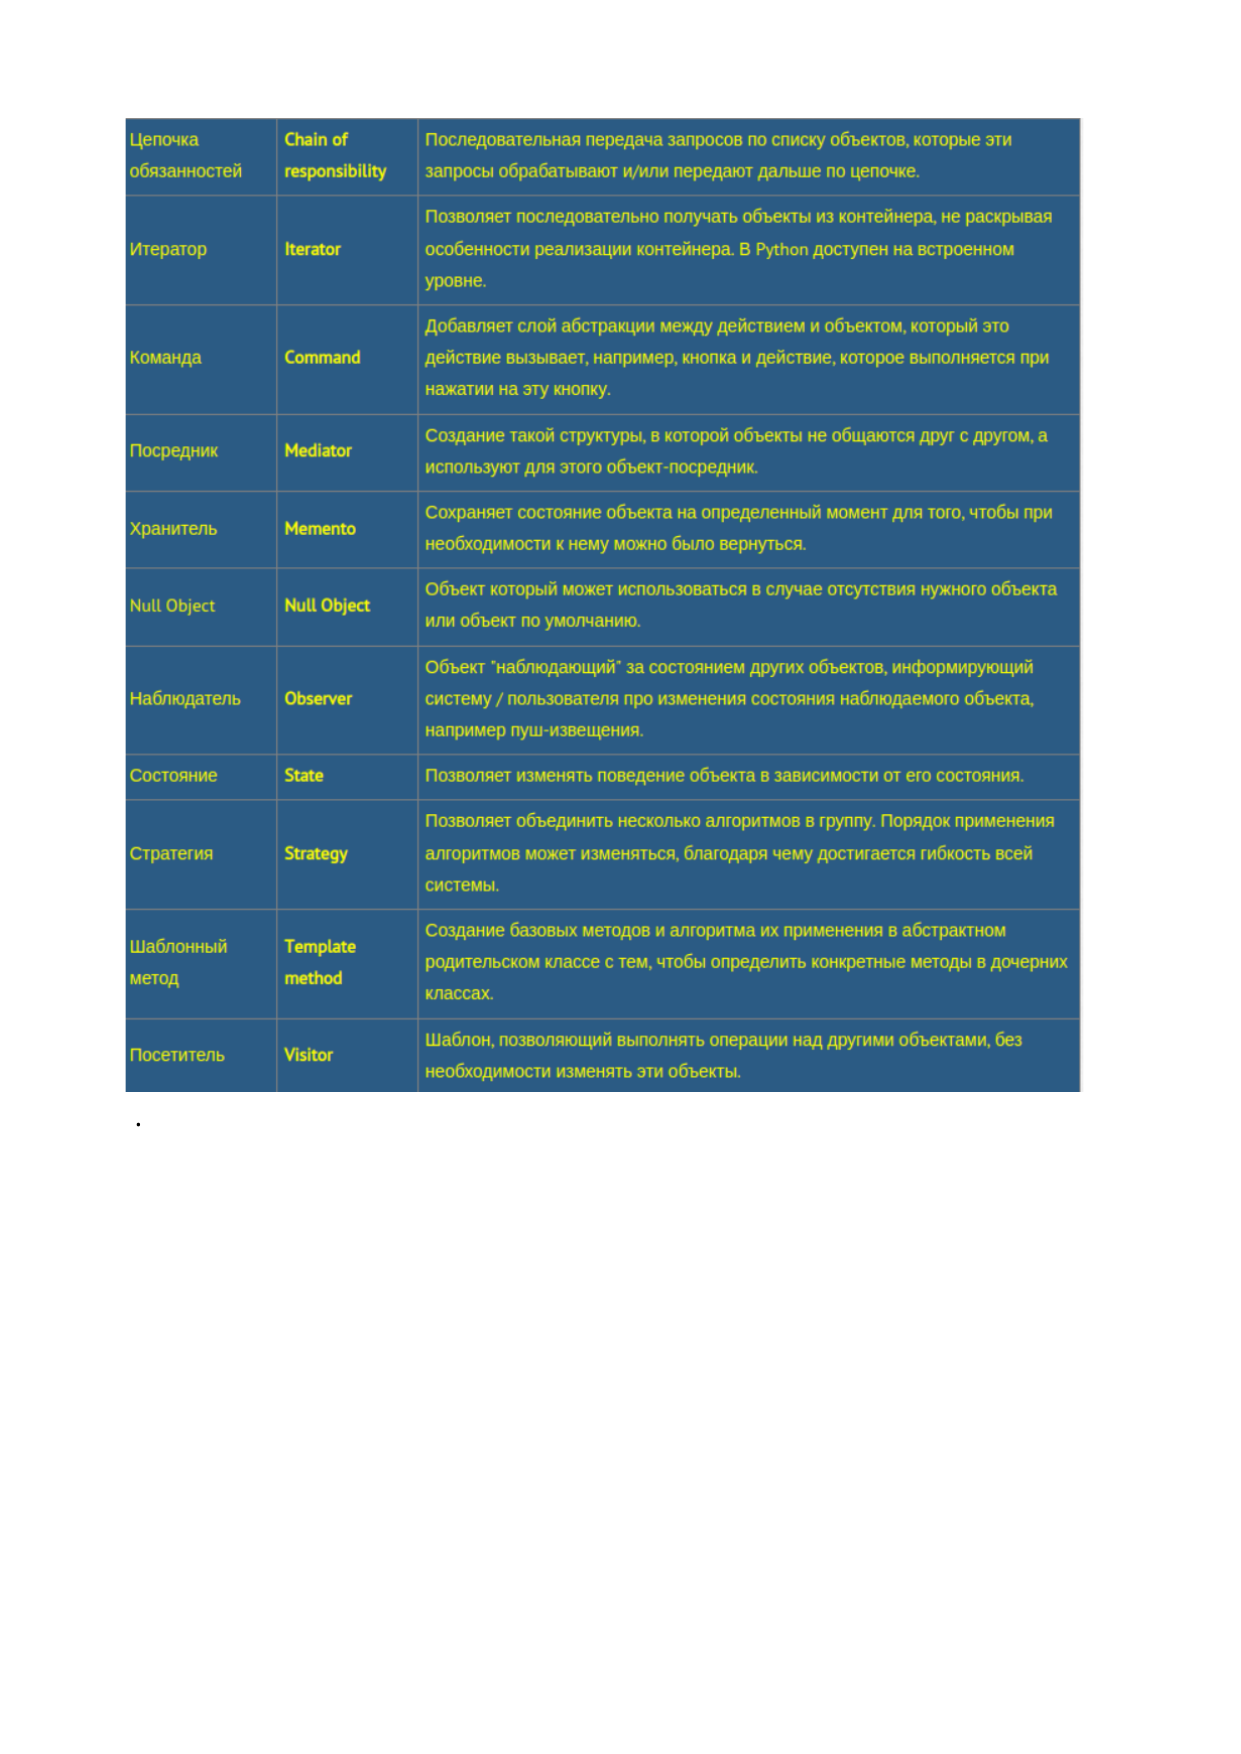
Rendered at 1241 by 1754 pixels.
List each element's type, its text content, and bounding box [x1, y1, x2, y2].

picture [125, 118, 1084, 1092]
text . [134, 1092, 1121, 1134]
